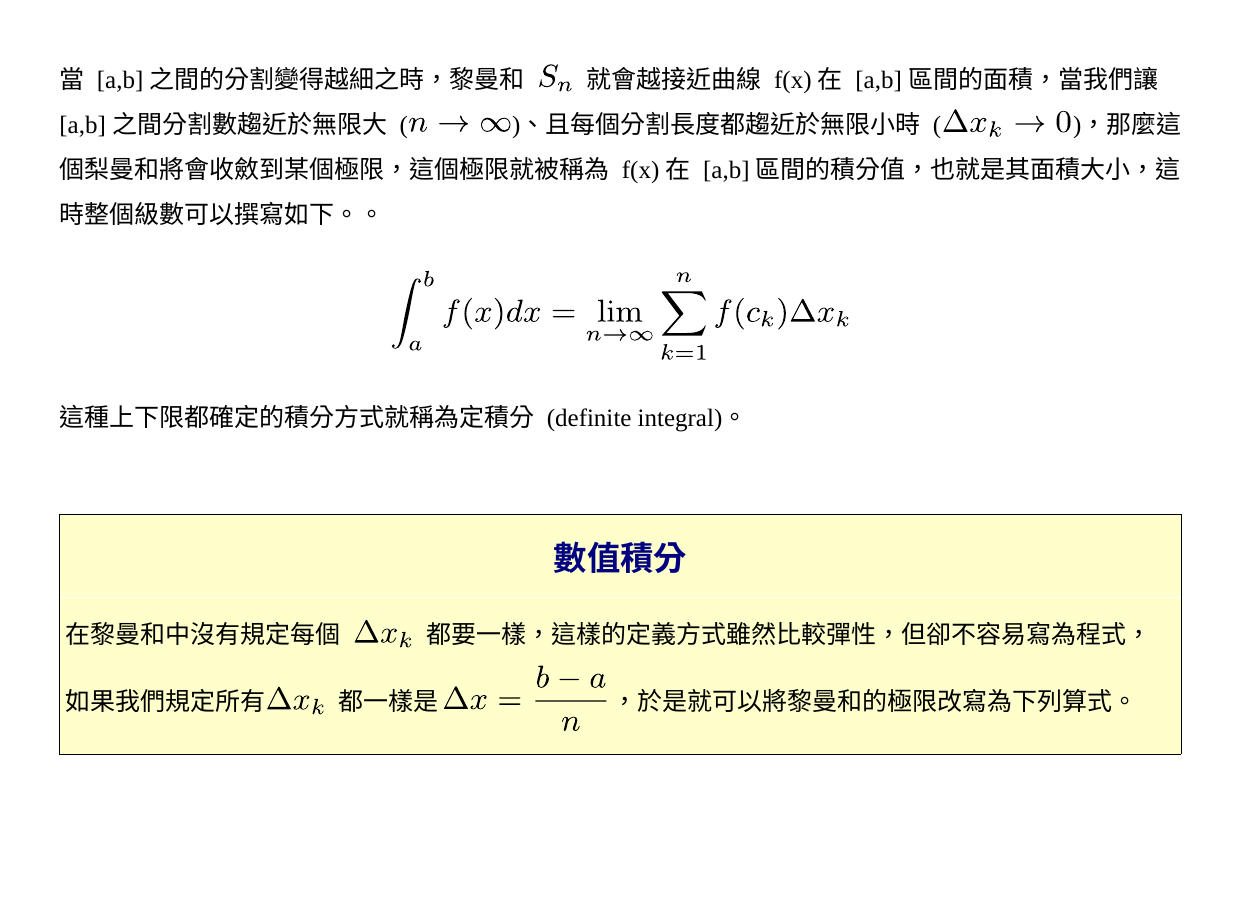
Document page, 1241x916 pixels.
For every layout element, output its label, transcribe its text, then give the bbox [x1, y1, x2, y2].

text 當 [a,b] 之間的分割變得越細之時，黎曼和 就會越接近曲線 f(x) 在 [a,b] 區間的面積，當我們讓 [a,b] 之間分割數趨近於無限大 ()、且每個分割長度都趨近於無限小時 ()，那麼這個梨曼和將會收斂到某個極限，這個極限就被稱為 f(x) 在 [a,b] 區間的積分值，也就是其面積大小，這時整個級數可以撰寫如下。。 [59, 59, 1181, 231]
text 這種上下限都確定的積分方式就稱為定積分 (definite integral)。 [59, 398, 1181, 434]
table_header 數值積分 [60, 515, 1181, 597]
table_cell 在黎曼和中沒有規定每個 都要一樣，這樣的定義方式雖然比較彈性，但卻不容易寫為程式，如果我們規定所有 都一樣是，於是就可以將黎曼和的極限改寫為下列算式。 [60, 598, 1181, 754]
